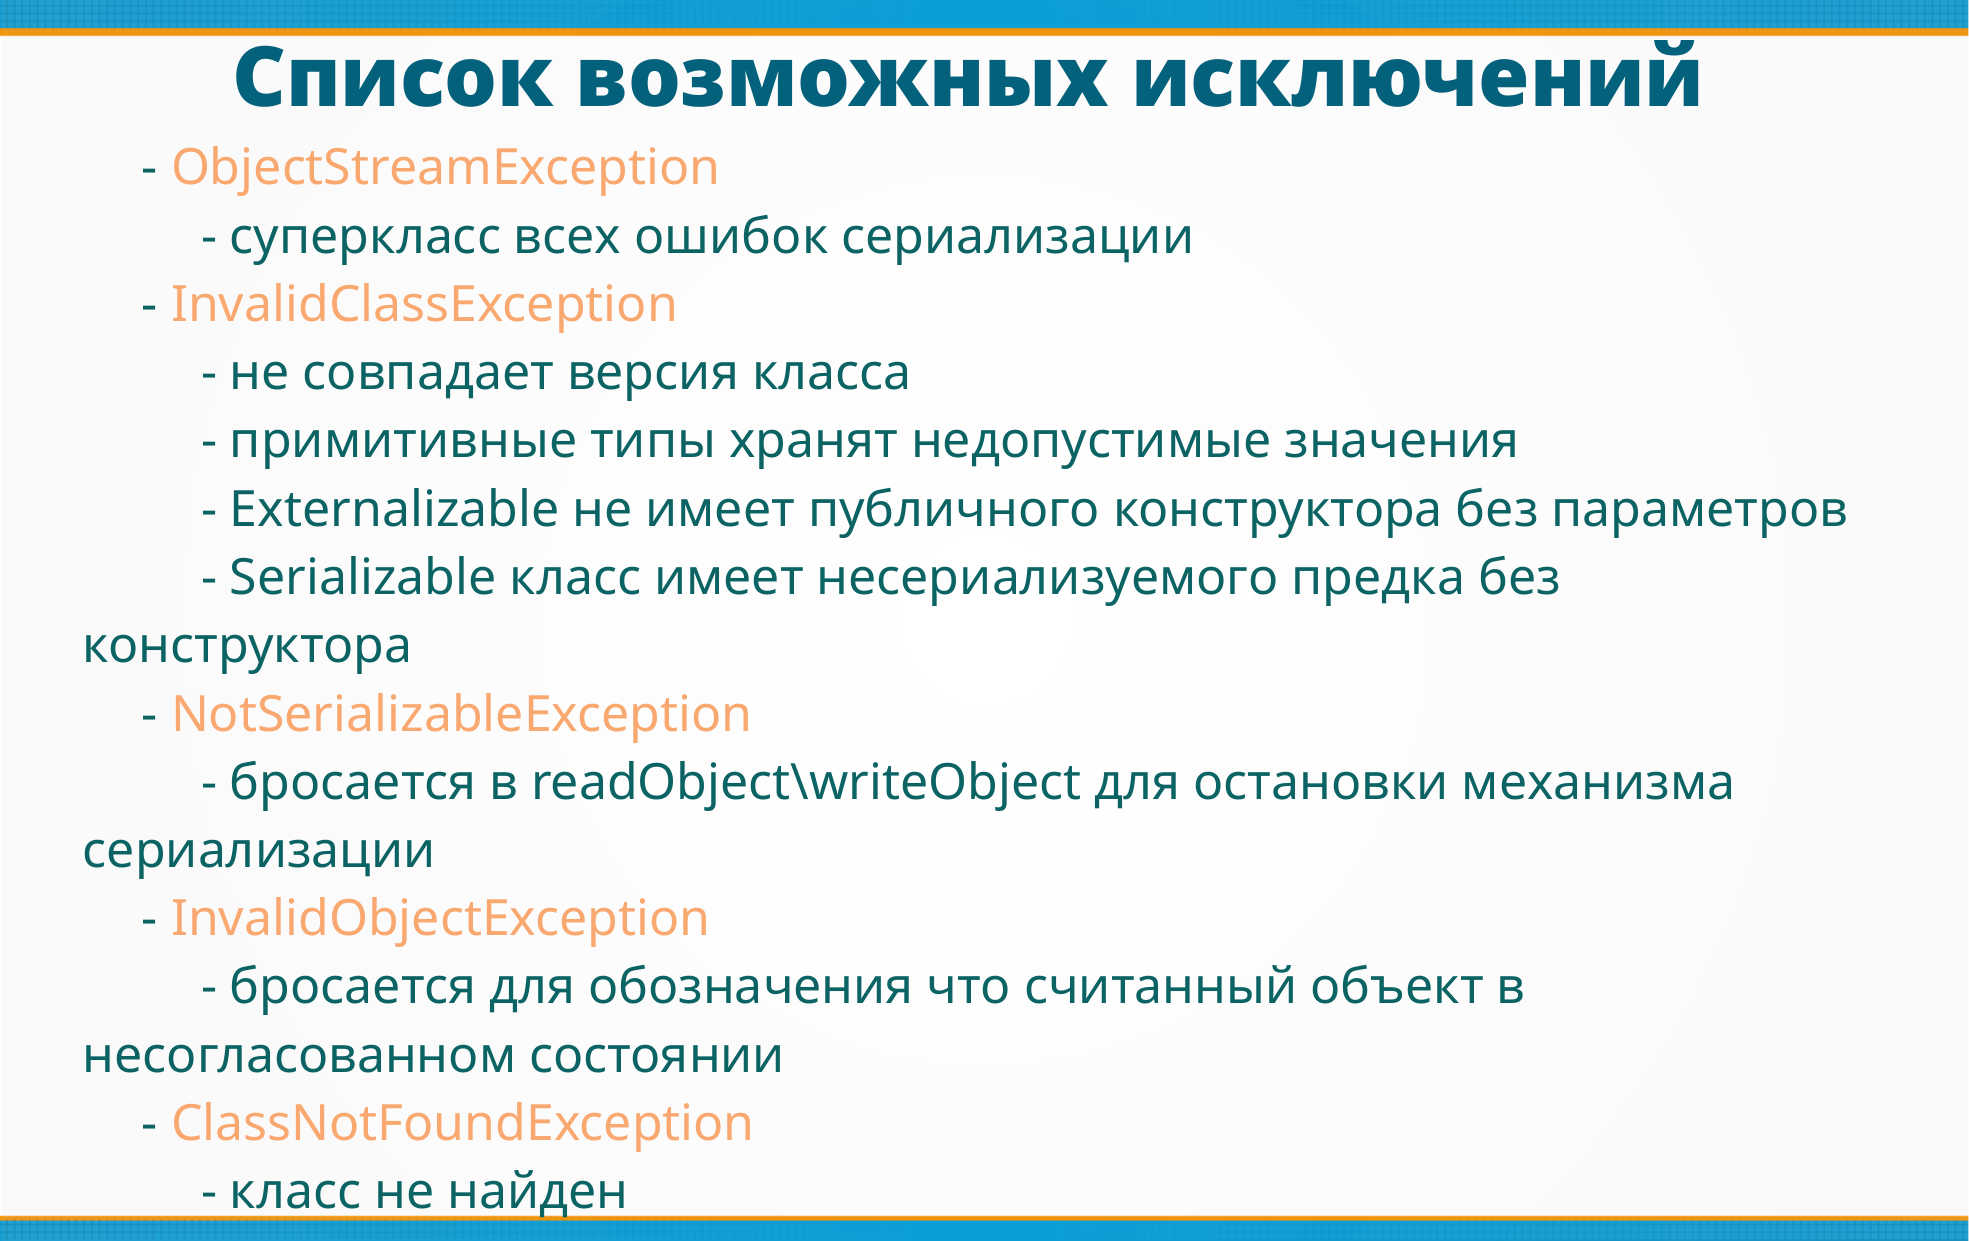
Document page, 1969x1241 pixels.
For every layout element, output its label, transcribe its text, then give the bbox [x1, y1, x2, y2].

picture [0, 0, 1969, 1241]
subtitle Список возможных исключений - ObjectStreamException - суперкласс всех ошибок сериализации - InvalidClassException - не совпадает версия класса - примитивные типы хранят недопустимые значения - Externalizable не имеет публичного конструктора без параметров - Serializable класс имеет несериализуемого предка без конструктора - NotSerializableException - бросается в readObject\writeObject для остановки механизма сериализации - InvalidObjectException - бросается для обозначения что считанный объект в несогласованном состоянии - ClassNotFoundException - класс не найден [82, 72, 1855, 1170]
